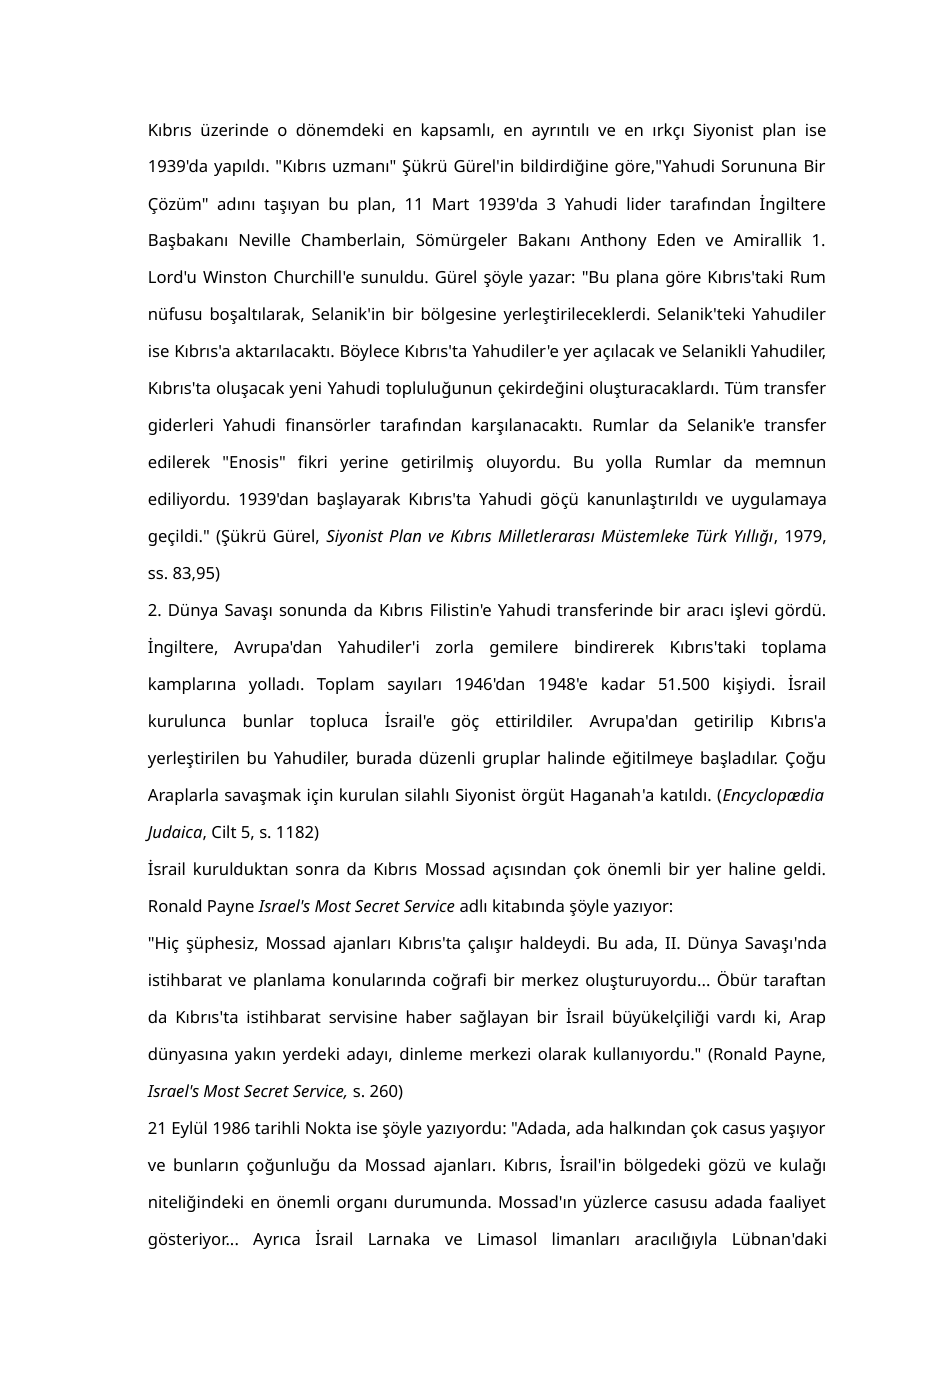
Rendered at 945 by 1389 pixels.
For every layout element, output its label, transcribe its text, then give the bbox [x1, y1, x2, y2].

text 2. Dünya Savaşı sonunda da Kıbrıs Filistin'e Yahudi transferinde bir aracı işlevi gördü. İngiltere, Avrupa'dan Yahudiler'i zorla gemilere bindirerek Kıbrıs'taki toplama kamplarına yolladı. Toplam sayıları 1946'dan 1948'e kadar 51.500 kişiydi. İsrail kurulunca bunlar top­luca İsrail'e göç ettirildiler. Avrupa'dan getirilip Kıbrıs'a yerleştirilen bu Yahudiler, burada düzenli gruplar halinde eğitilmeye başladılar. Çoğu Araplarla savaşmak için kurulan silahlı Siyonist örgüt Haganah'a katıldı. (Encyclopædia Judaica, Cilt 5, s. 1182) [148, 599, 827, 858]
text Kıbrıs üzerinde o dönemdeki en kapsamlı, en ayrıntılı ve en ırkçı Siyonist plan ise 1939'da yapıldı. "Kıbrıs uzmanı" Şükrü Gürel'in bildirdiğine göre,"Yahudi Sorununa Bir Çözüm" adını taşıyan bu plan, 11 Mart 1939'da 3 Yahudi lider tarafından İngiltere Başbakanı Neville Chamberlain, Sömürgeler Bakanı Anthony Eden ve Amirallik 1. Lord'u Winston Churchill'e sunuldu. Gürel şöyle yazar: "Bu plana göre Kıbrıs'taki Rum nüfusu boşaltılarak, Selanik'in bir bölgesine yerleştirileceklerdi. Selanik'teki Yahudiler ise Kıbrıs'a aktarılacaktı. Böylece Kıbrıs'ta Yahudiler'e yer açılacak ve Selanikli Yahudiler, Kıbrıs'ta oluşacak yeni Yahudi topluluğunun çekirdeğini oluşturacaklardı. Tüm transfer giderleri Yahudi finansörler tara­fın­dan karşılanacaktı. Rumlar da Selanik'e transfer edilerek "Enosis" fikri yerine getirilmiş oluyordu. Bu yolla Rumlar da memnun ediliyordu. 1939'dan başlayarak Kıbrıs'ta Yahudi gö­çü kanunlaştırıldı ve uygulamaya geçildi." (Şükrü Gürel, Siyonist Plan ve Kıbrıs Millet­lerarası Müstemleke Türk Yıllığı, 1979, ss. 83,95) [148, 118, 827, 599]
text 21 Eylül 1986 tarihli Nokta ise şöyle yazıyordu: "Adada, ada halkından çok casus yaşıyor ve bunların çoğunluğu da Mossad ajanları. Kıbrıs, İsrail'in bölgedeki gözü ve kulağı nite­liğin­deki en önemli organı durumunda. Mossad'ın yüzlerce casusu adada faaliyet gösteriyor... Ay­rıca İsrail Larnaka ve Limasol limanları aracılığıyla Lübnan'daki [148, 1117, 827, 1264]
text İsrail kurulduktan sonra da Kıbrıs Mossad açısından çok önemli bir yer haline geldi. Ronald Payne Israel's Most Secret Service adlı kitabında şöyle yazıyor: [148, 858, 827, 932]
text "Hiç şüphesiz, Mossad ajanları Kıbrıs'ta çalışır haldeydi. Bu ada, II. Dünya Savaşı'nda istih­barat ve planlama konularında coğrafi bir merkez oluşturuyordu... Öbür taraftan da Kıb­rıs'ta istihbarat servisine haber sağlayan bir İsrail büyükelçiliği vardı ki, Arap dünyasına ya­kın yerdeki adayı, dinleme merkezi olarak kullanıyordu." (Ronald Payne, Israel's Most Secret Service, s. 260) [148, 932, 827, 1117]
